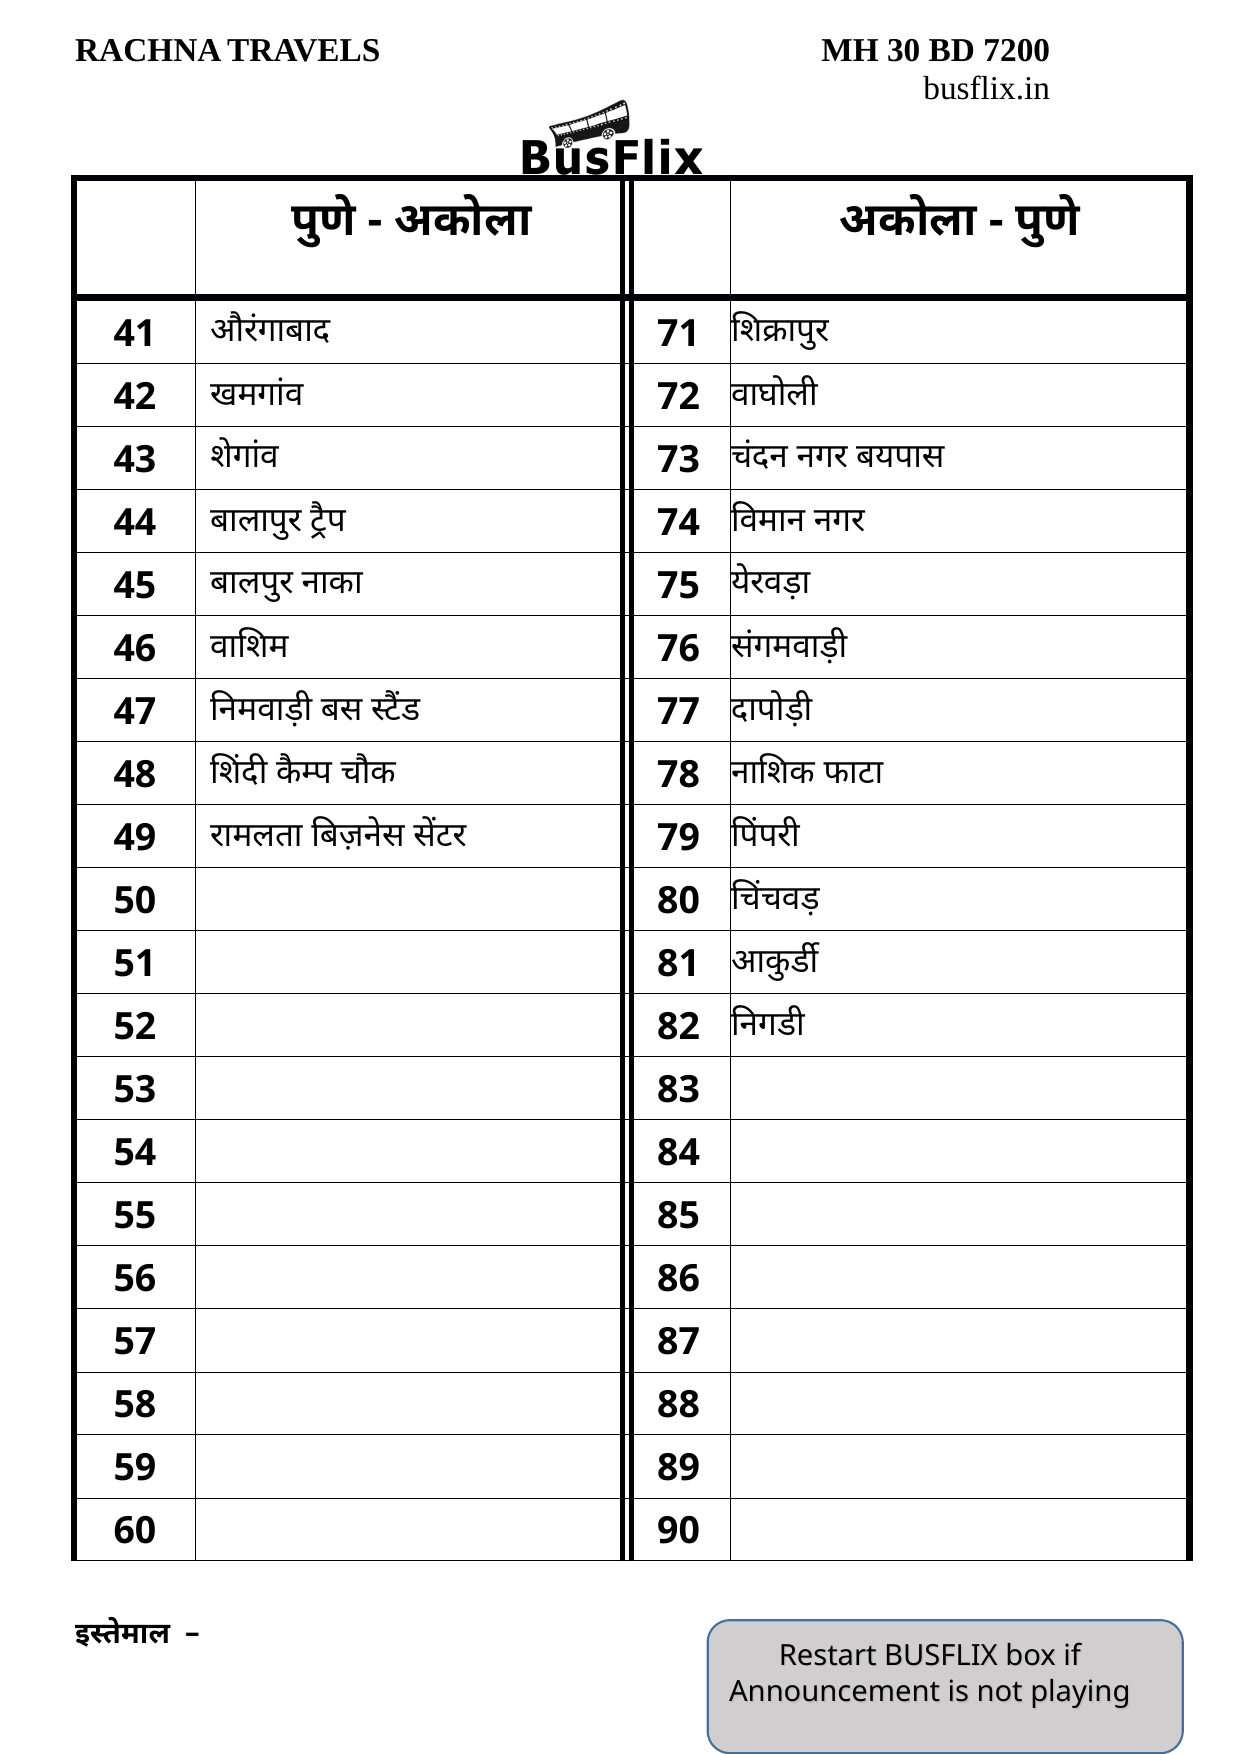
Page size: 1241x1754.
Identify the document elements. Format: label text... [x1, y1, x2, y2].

table_cell 59 [77, 1435, 195, 1497]
table_cell [731, 1057, 1186, 1119]
table_cell [731, 1246, 1186, 1308]
table_cell 56 [77, 1246, 195, 1308]
table_cell 58 [77, 1373, 195, 1434]
table_cell बालपुर नाका [196, 553, 620, 615]
table_cell 42 [77, 364, 195, 426]
table_cell 83 [634, 1057, 730, 1119]
table_cell 55 [77, 1183, 195, 1245]
table_cell 77 [634, 679, 730, 741]
table_cell [731, 1309, 1186, 1371]
table_cell औरंगाबाद [196, 301, 620, 363]
table_cell 53 [77, 1057, 195, 1119]
table_cell 79 [634, 805, 730, 867]
table_cell 48 [77, 742, 195, 804]
table_cell विमान नगर [731, 490, 1186, 552]
table_cell 57 [77, 1309, 195, 1371]
table_cell [196, 1057, 620, 1119]
table_cell 80 [634, 868, 730, 930]
table_cell बालापुर ट्रैप [196, 490, 620, 552]
table_cell [731, 1120, 1186, 1182]
text इस्तेमाल – [75, 1612, 1165, 1652]
table_cell [196, 1246, 620, 1308]
table_cell पिंपरी [731, 805, 1186, 867]
table_cell आकुर्डी [731, 931, 1186, 993]
table_cell 76 [634, 616, 730, 678]
table_cell [731, 1499, 1186, 1560]
table_cell शिक्रापुर [731, 301, 1186, 363]
table_cell 75 [634, 553, 730, 615]
table_cell [196, 931, 620, 993]
table_cell दापोड़ी [731, 679, 1186, 741]
table_cell [196, 1373, 620, 1434]
table_cell 81 [634, 931, 730, 993]
table_cell 50 [77, 868, 195, 930]
table_cell शेगांव [196, 427, 620, 489]
table_cell रामलता बिज़नेस सेंटर [196, 805, 620, 867]
table_cell [731, 1183, 1186, 1245]
table_cell [731, 1373, 1186, 1434]
table_cell नाशिक फाटा [731, 742, 1186, 804]
table_cell 88 [634, 1373, 730, 1434]
table_cell खमगांव [196, 364, 620, 426]
table_cell [196, 994, 620, 1056]
table_cell 73 [634, 427, 730, 489]
table_cell 87 [634, 1309, 730, 1371]
table_cell 82 [634, 994, 730, 1056]
table_cell वाघोली [731, 364, 1186, 426]
table_cell 71 [634, 301, 730, 363]
table_cell 60 [77, 1499, 195, 1560]
table_cell 54 [77, 1120, 195, 1182]
table_cell 84 [634, 1120, 730, 1182]
table_cell वाशिम [196, 616, 620, 678]
table_cell 47 [77, 679, 195, 741]
table_cell निमवाड़ी बस स्टैंड [196, 679, 620, 741]
table_cell 44 [77, 490, 195, 552]
table_cell निगडी [731, 994, 1186, 1056]
table_header पुणे - अकोला [196, 181, 620, 294]
table_cell 90 [634, 1499, 730, 1560]
table_cell 89 [634, 1435, 730, 1497]
table_cell 46 [77, 616, 195, 678]
table_cell 43 [77, 427, 195, 489]
table_cell 74 [634, 490, 730, 552]
table_cell 45 [77, 553, 195, 615]
table_cell 52 [77, 994, 195, 1056]
table_header [77, 181, 195, 294]
table_header अकोला - पुणे [731, 181, 1186, 294]
table_cell संगमवाड़ी [731, 616, 1186, 678]
table_header [634, 181, 730, 294]
table_cell [196, 1183, 620, 1245]
table_cell शिंदी कैम्प चौक [196, 742, 620, 804]
table_cell 78 [634, 742, 730, 804]
table_cell 49 [77, 805, 195, 867]
table_cell 72 [634, 364, 730, 426]
table_cell 41 [77, 301, 195, 363]
table_cell येरवड़ा [731, 553, 1186, 615]
table_cell [196, 1435, 620, 1497]
table_cell 51 [77, 931, 195, 993]
table_cell 85 [634, 1183, 730, 1245]
table_cell [196, 1120, 620, 1182]
table_cell [196, 868, 620, 930]
table_cell चिंचवड़ [731, 868, 1186, 930]
table_cell [731, 1435, 1186, 1497]
table_cell [196, 1499, 620, 1560]
table_cell 86 [634, 1246, 730, 1308]
table_cell [196, 1309, 620, 1371]
table_cell चंदन नगर बयपास [731, 427, 1186, 489]
